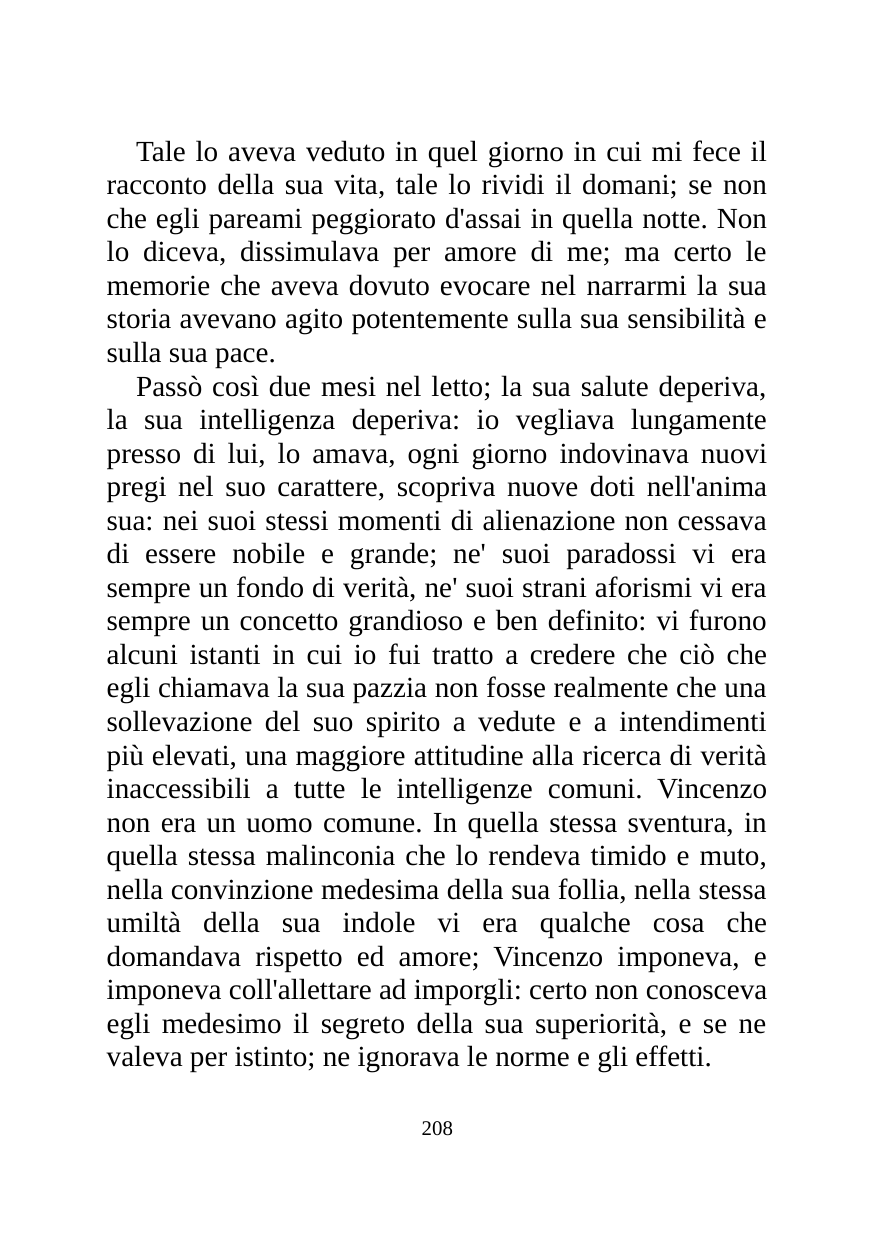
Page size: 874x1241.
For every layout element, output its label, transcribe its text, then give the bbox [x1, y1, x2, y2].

text Tale lo aveva veduto in quel giorno in cui mi fece il racconto della sua vita, tale lo rividi il domani; se non che egli pareami peggiorato d'assai in quella notte. Non lo diceva, dissimulava per amore di me; ma certo le memorie che aveva dovuto evocare nel narrarmi la sua storia avevano agito potentemente sulla sua sensibilità e sulla sua pace. [106, 134, 768, 369]
text Passò così due mesi nel letto; la sua salute deperiva, la sua intelligenza deperiva: io vegliava lungamente presso di lui, lo amava, ogni giorno indovinava nuovi pregi nel suo carattere, scopriva nuove doti nell'anima sua: nei suoi stessi momenti di alienazione non cessava di essere nobile e grande; ne' suoi paradossi vi era sempre un fondo di verità, ne' suoi strani aforismi vi era sempre un concetto grandioso e ben definito: vi furono alcuni istanti in cui io fui tratto a credere che ciò che egli chiamava la sua pazzia non fosse realmente che una sollevazione del suo spirito a vedute e a intendimenti più elevati, una maggiore attitudine alla ricerca di verità inaccessibili a tutte le intelligenze comuni. Vincenzo non era un uomo comune. In quella stessa sventura, in quella stessa malinconia che lo rendeva timido e muto, nella convinzione medesima della sua follia, nella stessa umiltà della sua indole vi era qualche cosa che domandava rispetto ed amore; Vincenzo imponeva, e imponeva coll'allettare ad imporgli: certo non conosceva egli medesimo il segreto della sua superiorità, e se ne valeva per istinto; ne ignorava le norme e gli effetti. [106, 369, 768, 1073]
